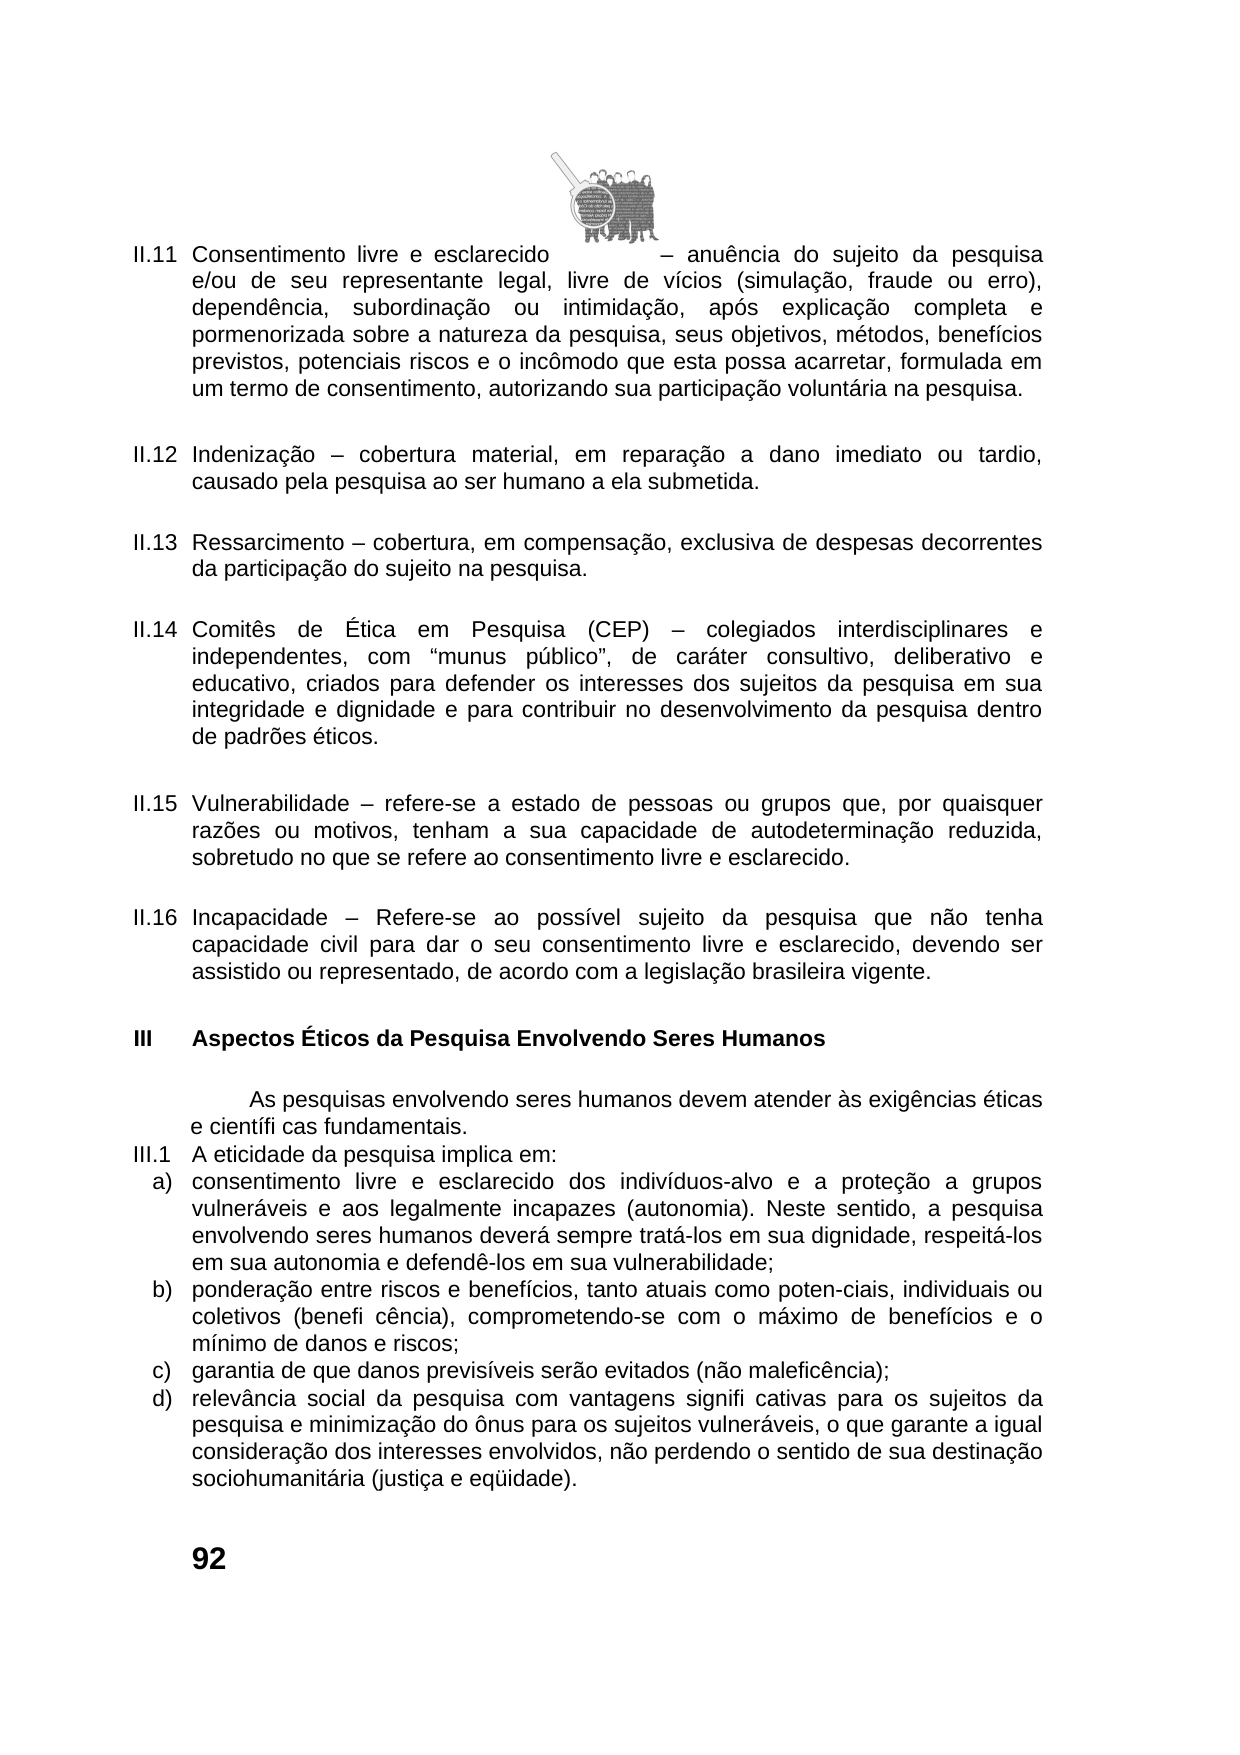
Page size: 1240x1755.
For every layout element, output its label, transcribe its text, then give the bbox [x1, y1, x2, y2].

list Ressarcimento – cobertura, em compensação, exclusiva de despesas decorrentes da participação do sujeito na pesquisa. [133, 528, 1043, 582]
list Aspectos Éticos da Pesquisa Envolvendo Seres Humanos [133, 1025, 1049, 1051]
list Comitês de Ética em Pesquisa (CEP) – colegiados interdisciplinares e independentes, com “munus público”, de caráter consultivo, deliberativo e educativo, criados para defender os interesses dos sujeitos da pesquisa em sua integridade e dignidade e para contribuir no desenvolvimento da pesquisa dentro de padrões éticos. [133, 616, 1043, 750]
list ponderação entre riscos e benefícios, tanto atuais como poten-ciais, individuais ou coletivos (benefi cência), comprometendo-se com o máximo de benefícios e o mínimo de danos e riscos; [152, 1276, 1043, 1356]
list garantia de que danos previsíveis serão evitados (não maleficência); [152, 1357, 1043, 1383]
list Incapacidade – Refere-se ao possível sujeito da pesquisa que não tenha capacidade civil para dar o seu consentimento livre e esclarecido, devendo ser assistido ou representado, de acordo com a legislação brasileira vigente. [133, 904, 1043, 984]
list A eticidade da pesquisa implica em: [133, 1141, 1043, 1167]
text As pesquisas envolvendo seres humanos devem atender às exigências éticas e científi cas fundamentais. [190, 1086, 1043, 1139]
list Vulnerabilidade – refere-se a estado de pessoas ou grupos que, por quaisquer razões ou motivos, tenham a sua capacidade de autodeterminação reduzida, sobretudo no que se refere ao consentimento livre e esclarecido. [133, 790, 1043, 870]
list Indenização – cobertura material, em reparação a dano imediato ou tardio, causado pela pesquisa ao ser humano a ela submetida. [133, 441, 1043, 494]
list relevância social da pesquisa com vantagens signifi cativas para os sujeitos da pesquisa e minimização do ônus para os sujeitos vulneráveis, o que garante a igual consideração dos interesses envolvidos, não perdendo o sentido de sua destinação sociohumanitária (justiça e eqüidade). [152, 1384, 1043, 1492]
list consentimento livre e esclarecido dos indivíduos-alvo e a proteção a grupos vulneráveis e aos legalmente incapazes (autonomia). Neste sentido, a pesquisa envolvendo seres humanos deverá sempre tratá-los em sua dignidade, respeitá-los em sua autonomia e defendê-los em sua vulnerabilidade; [152, 1168, 1043, 1275]
list Consentimento livre e esclarecido – anuência do sujeito da pesquisa e/ou de seu representante legal, livre de vícios (simulação, fraude ou erro), dependência, subordinação ou intimidação, após explicação completa e pormenorizada sobre a natureza da pesquisa, seus objetivos, métodos, benefícios previstos, potenciais riscos e o incômodo que esta possa acarretar, formulada em um termo de consentimento, autorizando sua participação voluntária na pesquisa. [133, 241, 1043, 401]
